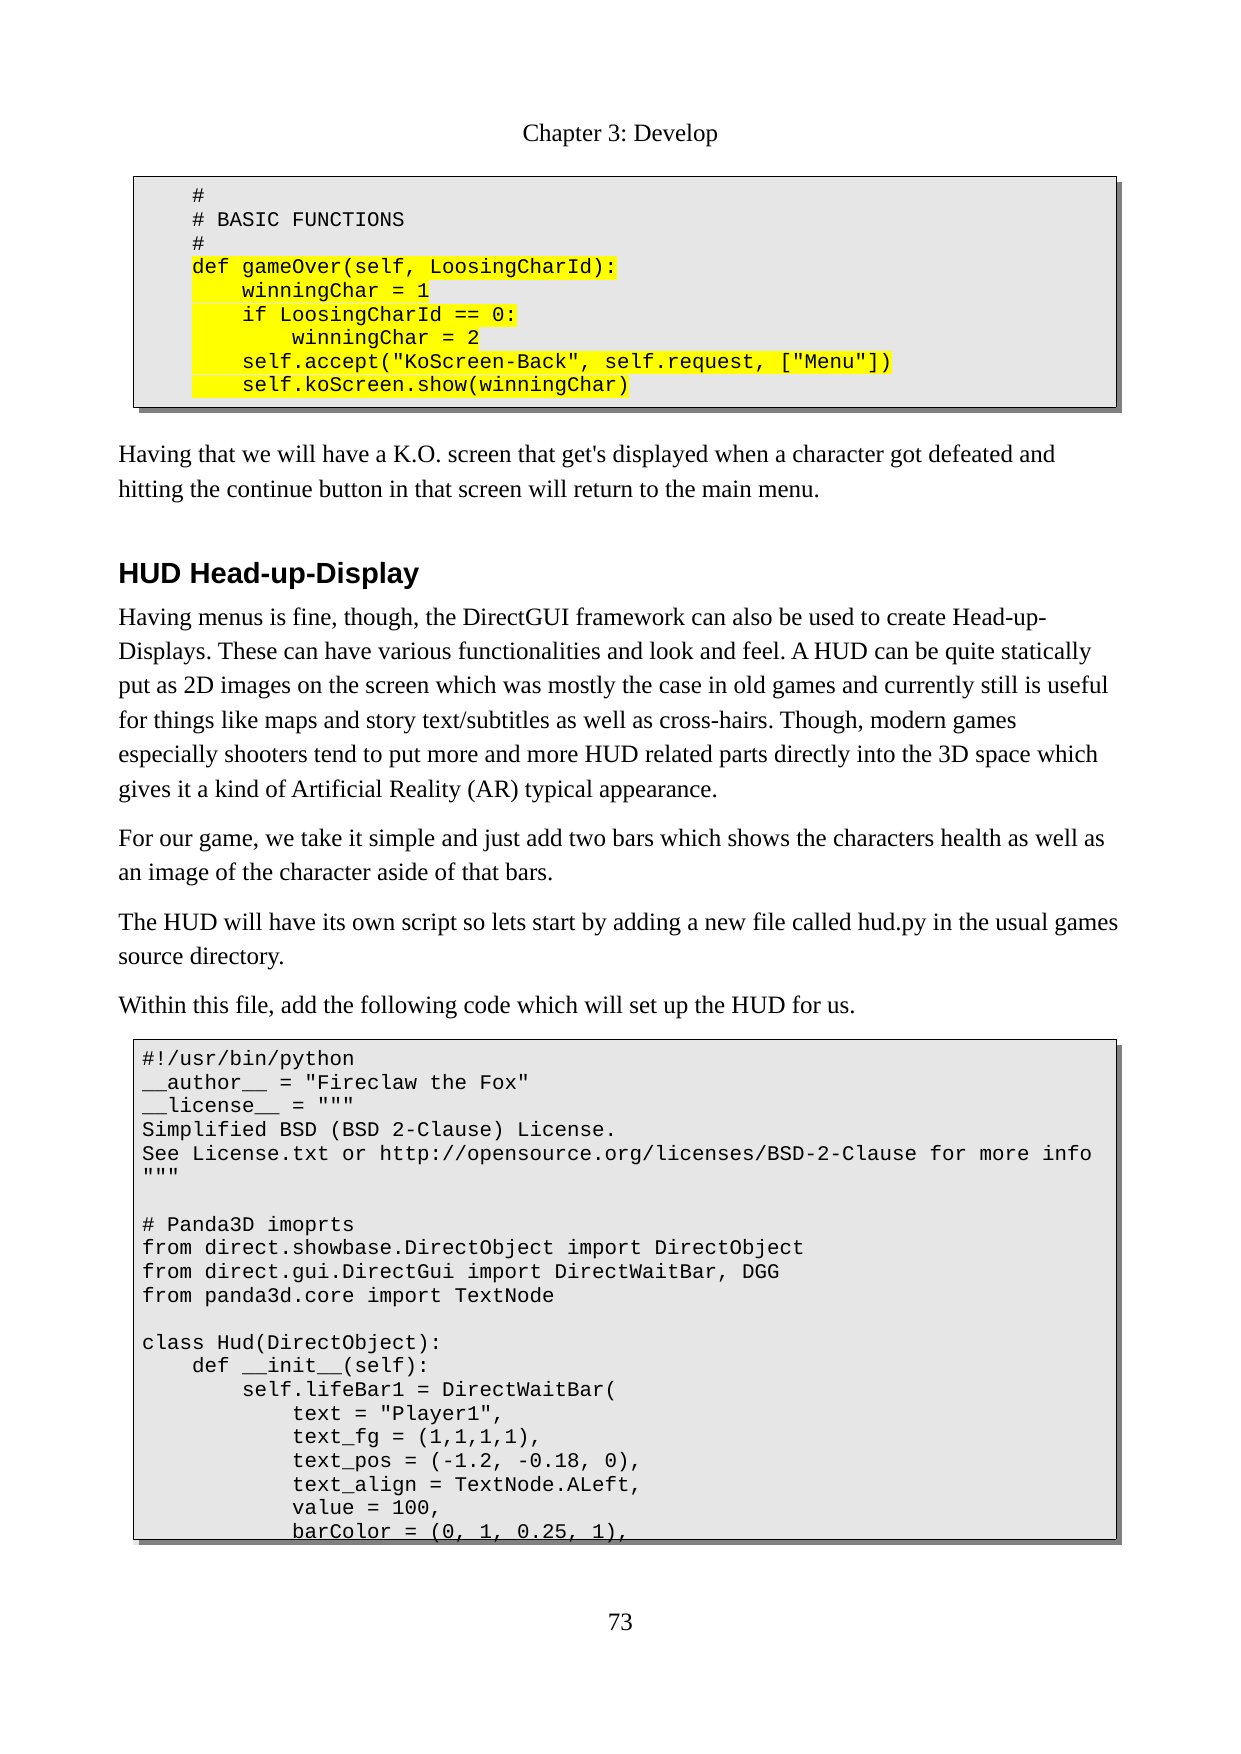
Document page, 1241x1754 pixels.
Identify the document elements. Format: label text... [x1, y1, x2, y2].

text # BASIC FUNCTIONS [134, 200, 1116, 224]
text self.koScreen.show(winningChar) [134, 366, 1116, 407]
text def __init__(self): [134, 1347, 1116, 1370]
text value = 100, [134, 1488, 1116, 1512]
text __author__ = "Fireclaw the Fox" [134, 1063, 1116, 1086]
text # Panda3D imoprts [134, 1205, 1116, 1228]
text Having menus is fine, though, the DirectGUI framework can also be used to create Head-up-Displays. These can have various functionalities and look and feel. A HUD can be quite statically put as 2D images on the screen which was mostly the case in old games and currently still is useful for things like maps and story text/subtitles as well as cross-hairs. Though, modern games especially shooters tend to put more and more HUD related parts directly into the 3D space which gives it a kind of Artificial Reality (AR) typical appearance. [118, 602, 1122, 803]
text #!/usr/bin/python [134, 1040, 1116, 1063]
text Simplified BSD (BSD 2-Clause) License. [134, 1110, 1116, 1134]
text def gameOver(self, LoosingCharId): [134, 247, 1116, 271]
text barColor = (0, 1, 0.25, 1), [134, 1512, 1116, 1539]
text text_pos = (-1.2, -0.18, 0), [134, 1441, 1116, 1465]
text # [134, 224, 1116, 247]
subtitle HUD Head-up-Display [118, 556, 1122, 589]
text winningChar = 2 [134, 318, 1116, 342]
text from direct.showbase.DirectObject import DirectObject [134, 1228, 1116, 1252]
text # [134, 177, 1116, 200]
text self.lifeBar1 = DirectWaitBar( [134, 1370, 1116, 1394]
text text_align = TextNode.ALeft, [134, 1465, 1116, 1488]
text if LoosingCharId == 0: [134, 294, 1116, 318]
text self.accept("KoScreen-Back", self.request, ["Menu"]) [134, 342, 1116, 366]
text from direct.gui.DirectGui import DirectWaitBar, DGG [134, 1252, 1116, 1276]
text text_fg = (1,1,1,1), [134, 1417, 1116, 1441]
text """ [134, 1157, 1116, 1181]
text The HUD will have its own script so lets start by adding a new file called hud.py in the usual games source directory. [118, 907, 1122, 970]
text winningChar = 1 [134, 271, 1116, 294]
text Within this file, add the following code which will set up the HUD for us. [118, 990, 1122, 1019]
text Having that we will have a K.O. screen that get's displayed when a character got defeated and hitting the continue button in that screen will return to the main menu. [118, 439, 1122, 503]
text See License.txt or http://opensource.org/licenses/BSD-2-Clause for more info [134, 1134, 1116, 1157]
text from panda3d.core import TextNode [134, 1276, 1116, 1299]
text For our game, we take it simple and just add two bars which shows the characters health as well as an image of the character aside of that bars. [118, 823, 1122, 886]
text class Hud(DirectObject): [134, 1323, 1116, 1347]
text __license__ = """ [134, 1086, 1116, 1110]
text text = "Player1", [134, 1394, 1116, 1417]
